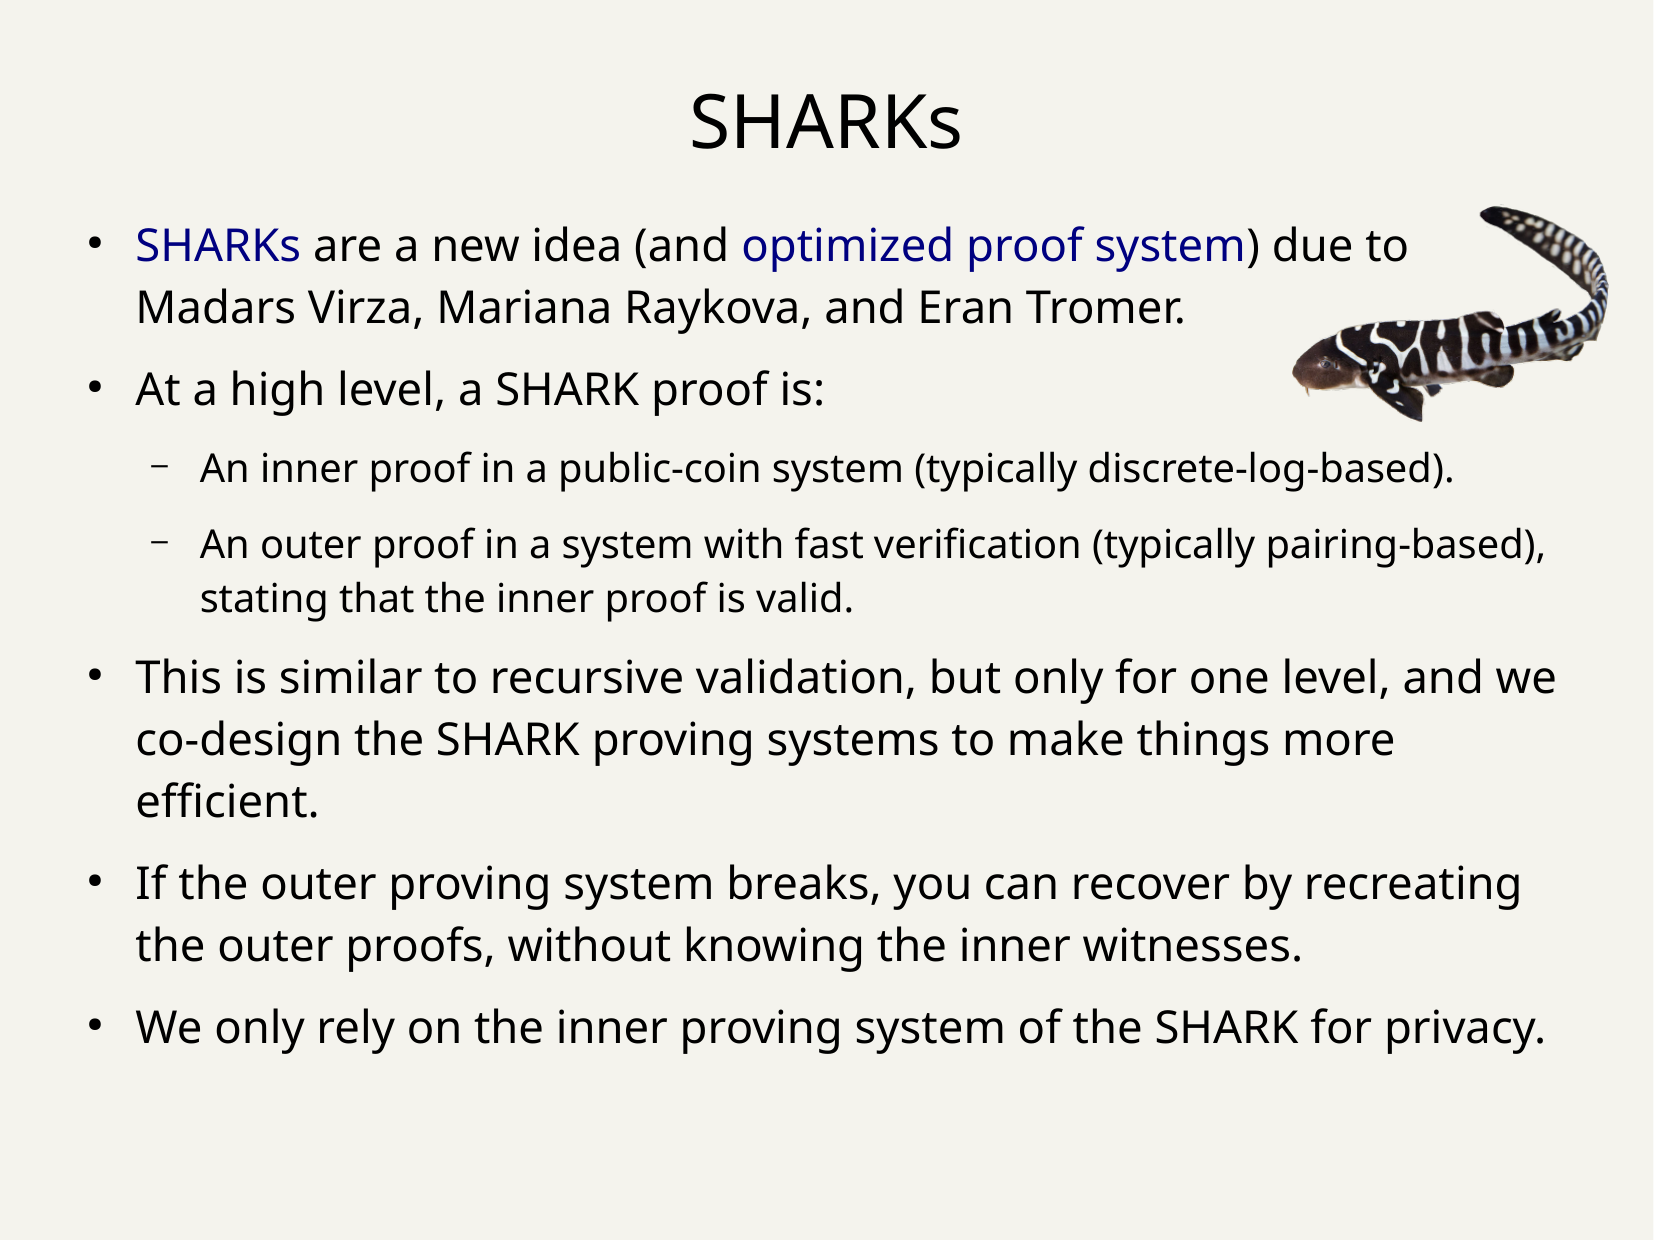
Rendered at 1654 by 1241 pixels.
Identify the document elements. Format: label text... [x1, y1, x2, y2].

title SHARKs [82, 49, 1571, 189]
list SHARKs are a new idea (and optimized proof system) due to Madars Virza, Mariana Raykova, and Eran Tromer. At a high level, a SHARK proof is: An inner proof in a public-coin system (typically discrete-log-based). An outer proof in a system with fast verification (typically pairing-based), stating that the inner proof is valid. This is similar to recursive validation, but only for one level, and we co-design the SHARK proving systems to make things more efficient. If the outer proving system breaks, you can recover by recreating the outer proofs, without knowing the inner witnesses. We only rely on the inner proving system of the SHARK for privacy. [70, 212, 1560, 1146]
picture [1287, 203, 1613, 426]
